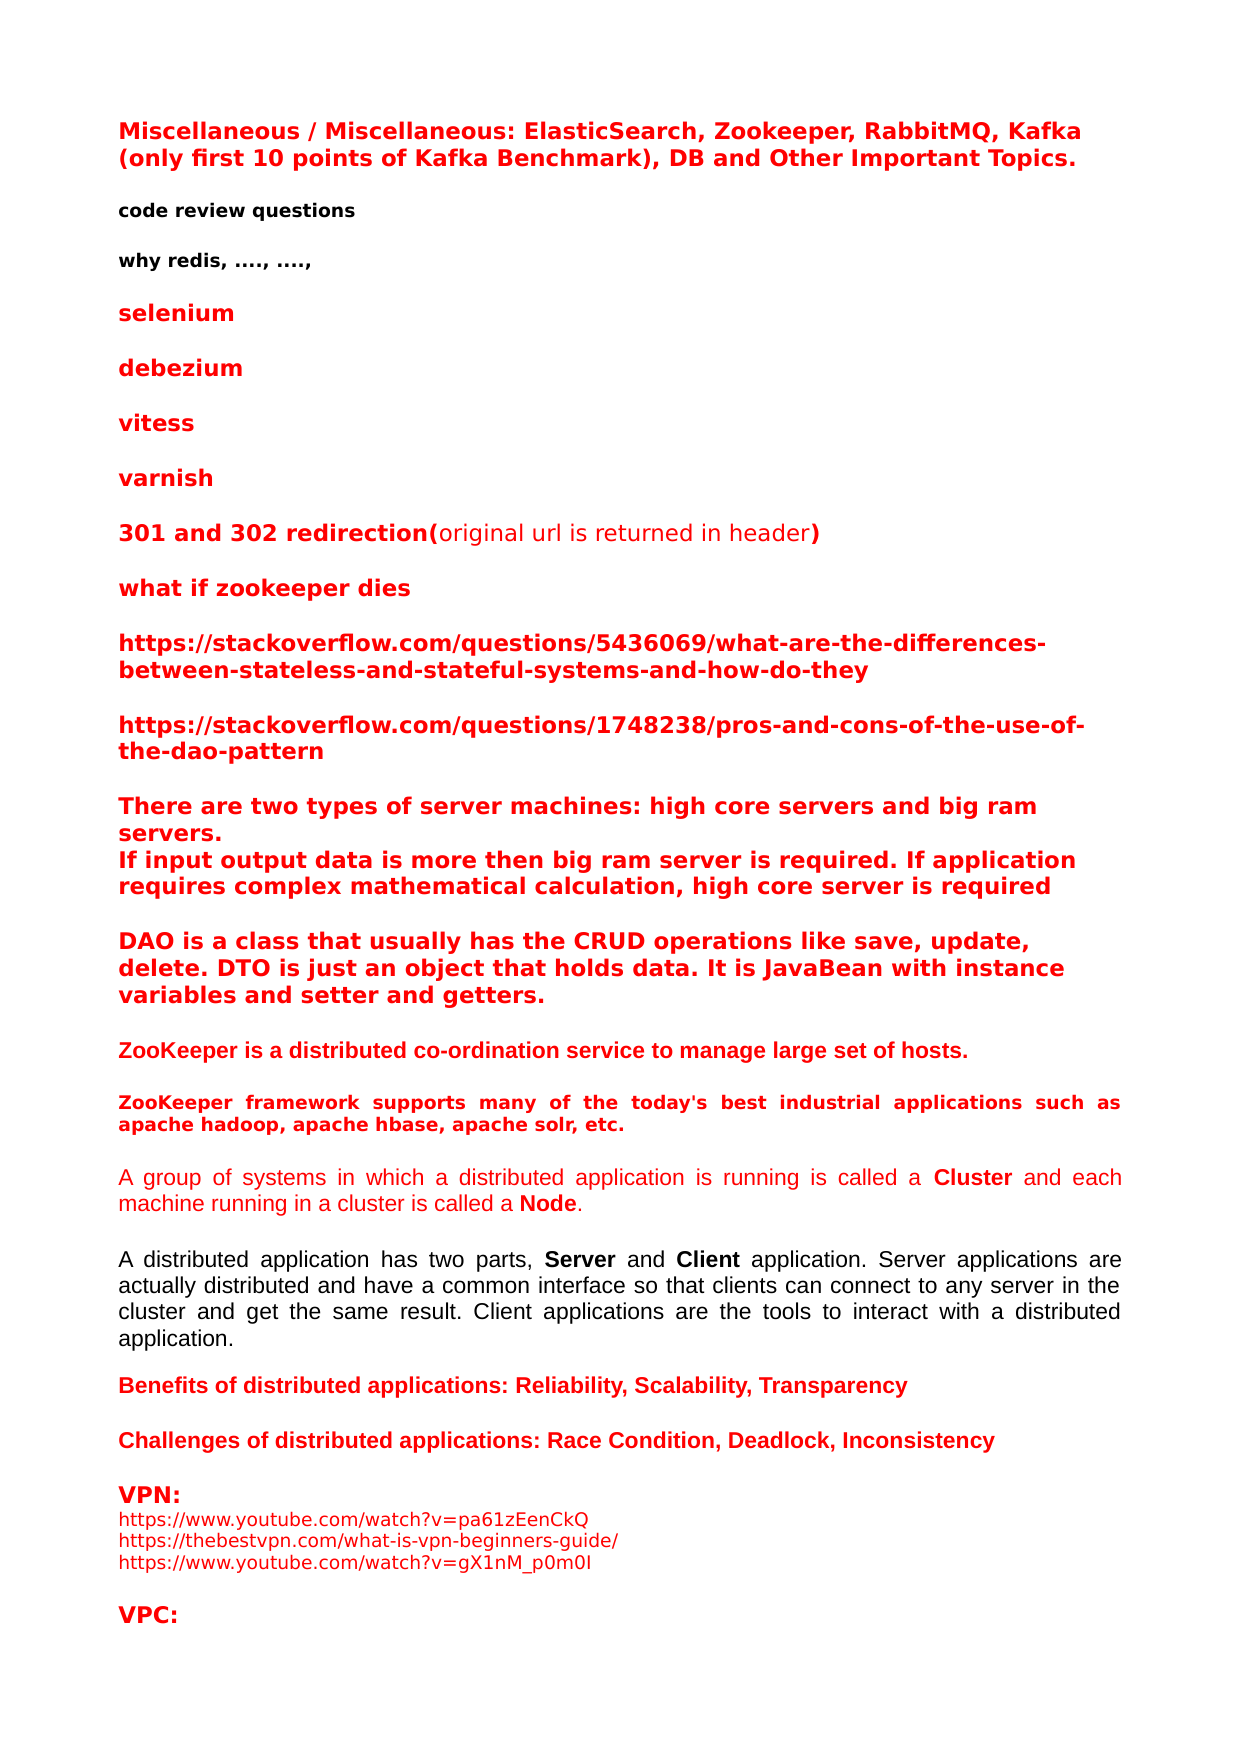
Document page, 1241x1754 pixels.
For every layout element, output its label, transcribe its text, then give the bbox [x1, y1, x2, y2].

text Benefits of distributed applications: Reliability, Scalability, Transparency [118, 1372, 1122, 1398]
text Challenges of distributed applications: Race Condition, Deadlock, Inconsistency [118, 1427, 1122, 1453]
text selenium [118, 300, 1122, 327]
list ZooKeeper is a distributed co-ordination service to manage large set of hosts. [118, 1037, 1122, 1063]
text code review questions [118, 200, 1122, 222]
list A group of systems in which a distributed application is running is called a Cluster and each machine running in a cluster is called a Node. [118, 1164, 1122, 1217]
text debezium [118, 355, 1122, 382]
text DAO is a class that usually has the CRUD operations like save, update, delete. DTO is just an object that holds data. It is JavaBean with instance variables and setter and getters. [118, 928, 1122, 1008]
text why redis, ...., ...., [118, 250, 1122, 272]
text https://www.youtube.com/watch?v=gX1nM_p0m0I [118, 1552, 1122, 1574]
text what if zookeeper dies [118, 575, 1122, 602]
text VPN: [118, 1482, 1122, 1509]
text https://stackoverflow.com/questions/1748238/pros-and-cons-of-the-use-of-the-dao-pattern [118, 712, 1122, 765]
text There are two types of server machines: high core servers and big ram servers. [118, 793, 1122, 847]
text Miscellaneous / Miscellaneous: ElasticSearch, Zookeeper, RabbitMQ, Kafka (only first 10 points of Kafka Benchmark), DB and Other Important Topics. [118, 118, 1122, 171]
text https://www.youtube.com/watch?v=pa61zEenCkQ [118, 1509, 1122, 1531]
text VPC: [118, 1603, 1122, 1629]
text vitess [118, 410, 1122, 437]
text If input output data is more then big ram server is required. If application requires complex mathematical calculation, high core server is required [118, 847, 1122, 900]
list ZooKeeper framework supports many of the today's best industrial applications such as apache hadoop, apache hbase, apache solr, etc. [118, 1092, 1122, 1136]
text https://stackoverflow.com/questions/5436069/what-are-the-differences-between-stateless-and-stateful-systems-and-how-do-they [118, 630, 1122, 683]
text https://thebestvpn.com/what-is-vpn-beginners-guide/ [118, 1531, 1122, 1552]
text 301 and 302 redirection(original url is returned in header) [118, 520, 1122, 547]
text varnish [118, 465, 1122, 492]
list A distributed application has two parts, Server and Client application. Server applications are actually distributed and have a common interface so that clients can connect to any server in the cluster and get the same result. Client applications are the tools to interact with a distributed application. [118, 1246, 1122, 1351]
